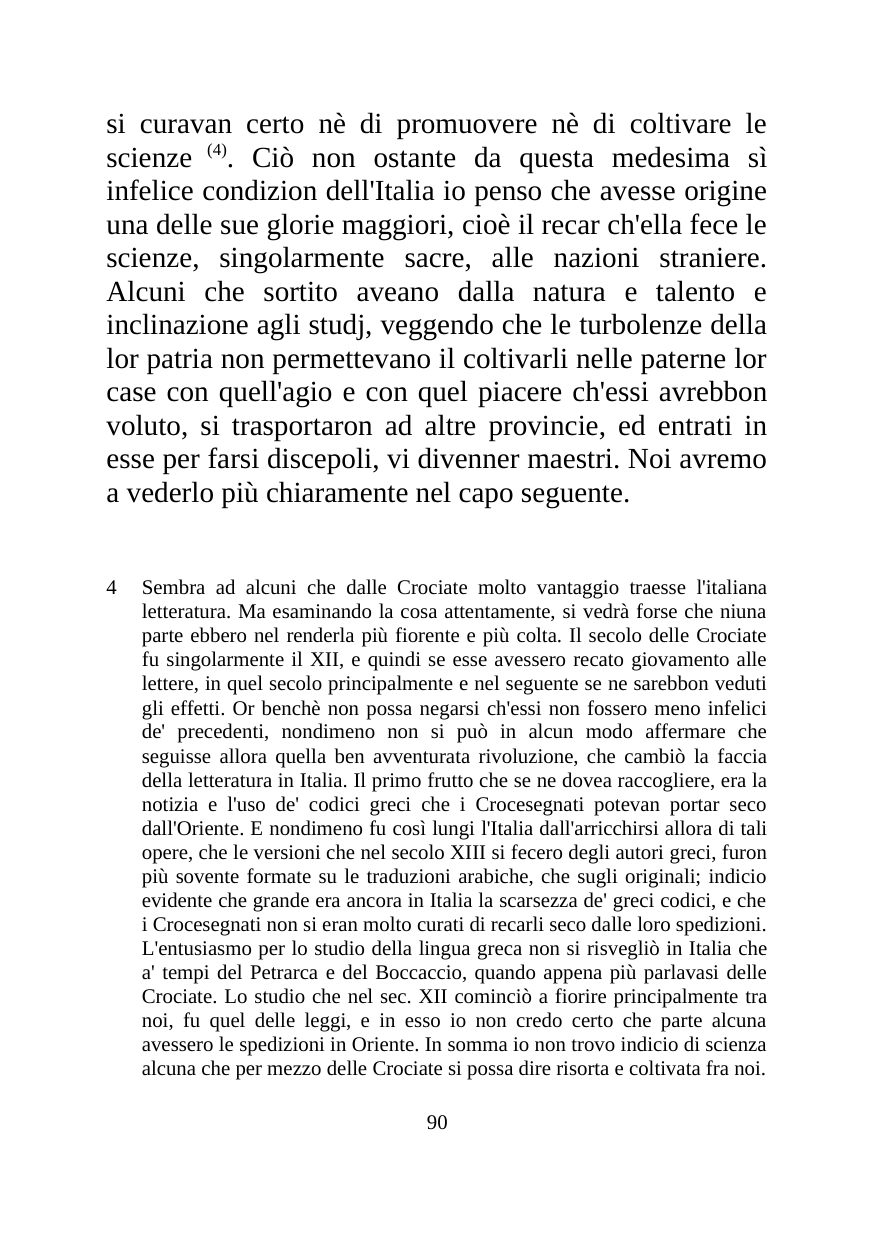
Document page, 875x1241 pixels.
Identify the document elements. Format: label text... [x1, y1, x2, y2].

text si curavan certo nè di promuovere nè di coltivare le scienze (). Ciò non ostante da questa medesima sì infelice condizion dell'Italia io penso che avesse origine una delle sue glorie maggiori, cioè il recar ch'ella fece le scienze, singolarmente sacre, alle nazioni straniere. Alcuni che sortito aveano dalla natura e talento e inclinazione agli studj, veggendo che le turbolenze della lor patria non permettevano il coltivarli nelle paterne lor case con quell'agio e con quel piacere ch'essi avrebbon voluto, si trasportaron ad altre provincie, ed entrati in esse per farsi discepoli, vi divenner maestri. Noi avremo a vederlo più chiaramente nel capo seguente. [106, 106, 768, 509]
text Sembra ad alcuni che dalle Crociate molto vantaggio traesse l'italiana letteratura. Ma esaminando la cosa attentamente, si vedrà forse che niuna parte ebbero nel renderla più fiorente e più colta. Il secolo delle Crociate fu singolarmente il XII, e quindi se esse avessero recato giovamento alle lettere, in quel secolo principalmente e nel seguente se ne sarebbon veduti gli effetti. Or benchè non possa negarsi ch'essi non fossero meno infelici de' precedenti, nondimeno non si può in alcun modo affermare che seguisse allora quella ben avventurata rivoluzione, che cambiò la faccia della letteratura in Italia. Il primo frutto che se ne dovea raccogliere, era la notizia e l'uso de' codici greci che i Crocesegnati potevan portar seco dall'Oriente. E nondimeno fu così lungi l'Italia dall'arricchirsi allora di tali opere, che le versioni che nel secolo XIII si fecero degli autori greci, furon più sovente formate su le traduzioni arabiche, che sugli originali; indicio evidente che grande era ancora in Italia la scarsezza de' greci codici, e che i Crocesegnati non si eran molto curati di recarli seco dalle loro spedizioni. L'entusiasmo per lo studio della lingua greca non si risvegliò in Italia che a' tempi del Petrarca e del Boccaccio, quando appena più parlavasi delle Crociate. Lo studio che nel sec. XII cominciò a fiorire principalmente tra noi, fu quel delle leggi, e in esso io non credo certo che parte alcuna avessero le spedizioni in Oriente. In somma io non trovo indicio di scienza alcuna che per mezzo delle Crociate si possa dire risorta e coltivata fra noi. [106, 575, 768, 1080]
